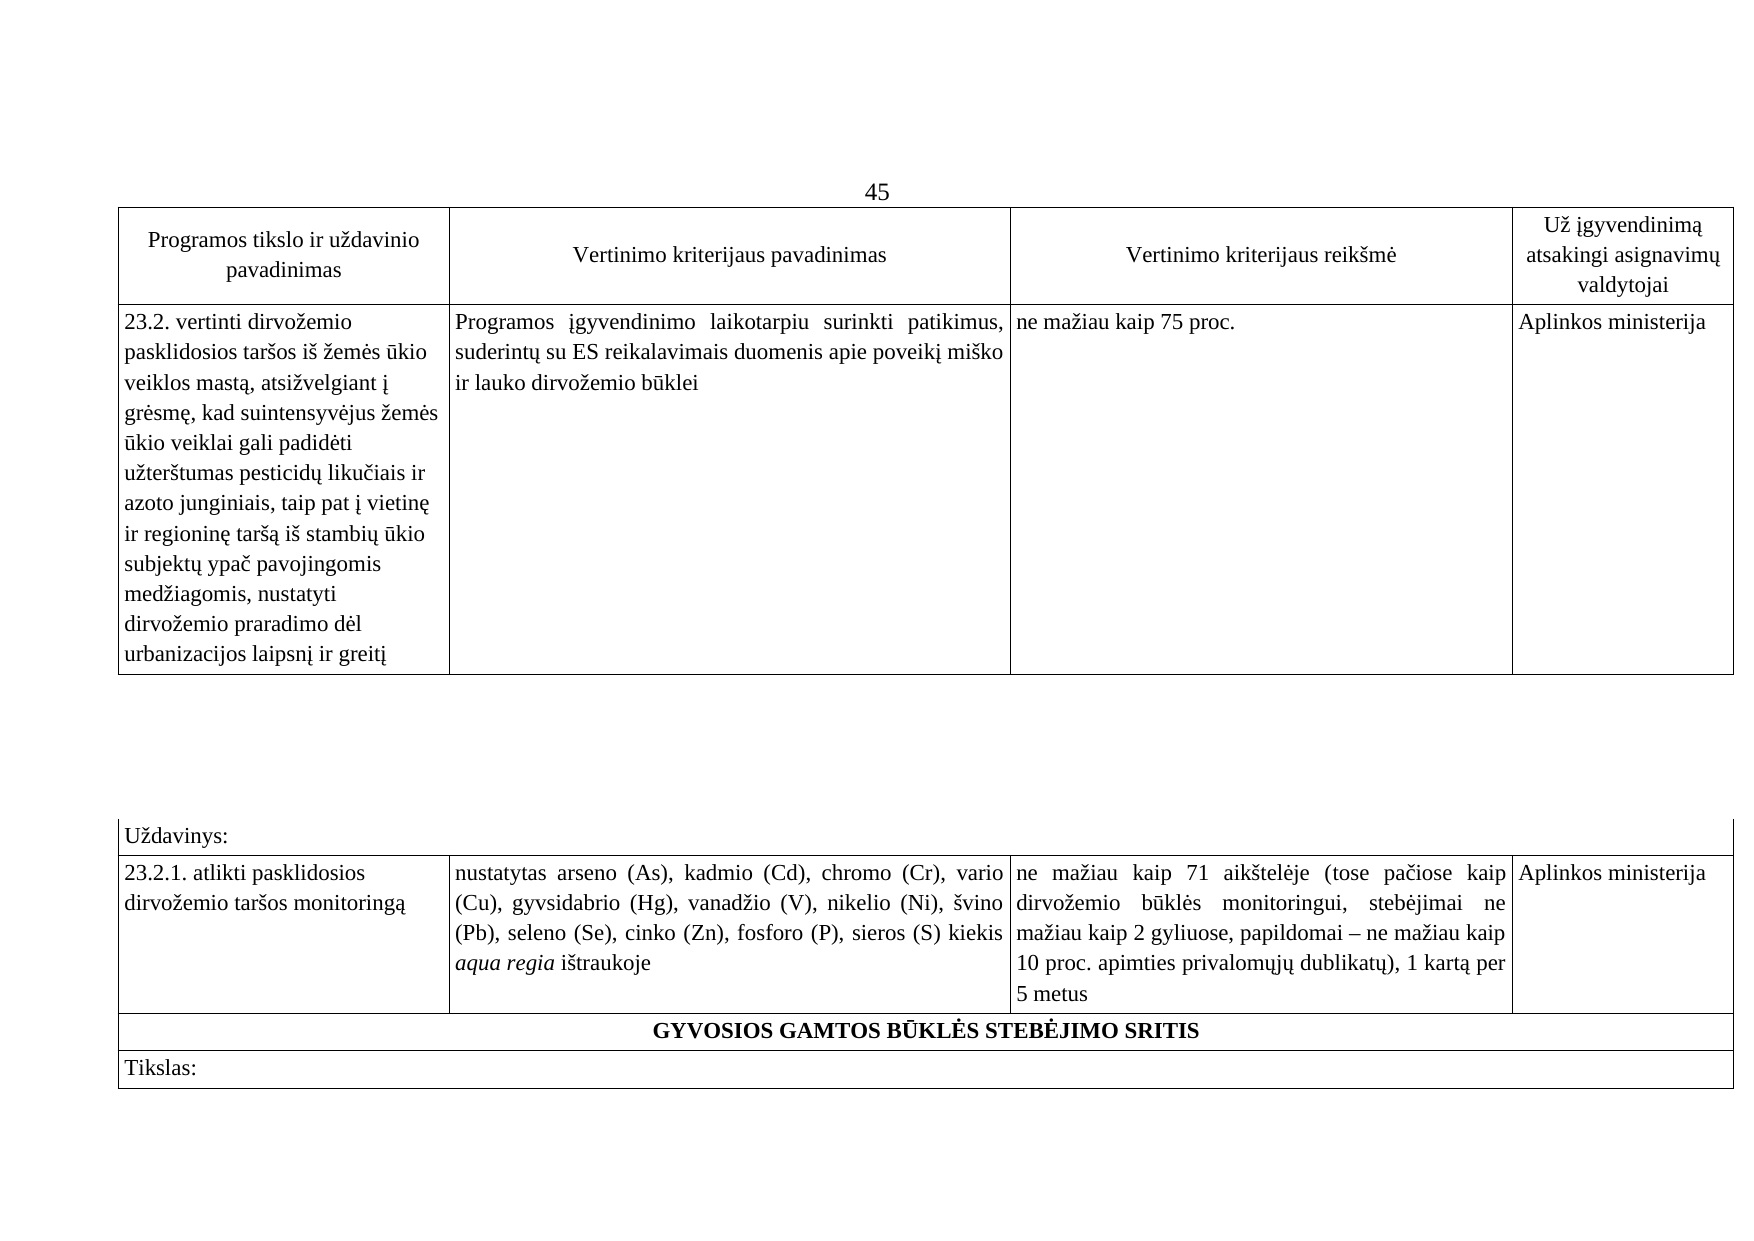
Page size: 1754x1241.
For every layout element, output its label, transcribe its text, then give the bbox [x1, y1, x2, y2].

table_cell [1512, 1051, 1733, 1088]
table_cell [1010, 711, 1512, 747]
table_cell [449, 747, 1010, 783]
table_cell [1010, 819, 1512, 855]
table_cell [1512, 819, 1733, 855]
table_cell Aplinkos ministerija [1513, 305, 1733, 673]
table_cell [449, 1051, 1010, 1088]
table_cell [449, 783, 1010, 819]
table_cell [1512, 747, 1734, 783]
table_cell Tikslas: [119, 1051, 449, 1088]
table_cell [1010, 1051, 1512, 1088]
table_cell [1010, 747, 1512, 783]
table_cell Programos įgyvendinimo laikotarpiu surinkti patikimus, suderintų su ES reikalavimais duomenis apie poveikį miško ir lauko dirvožemio būklei [450, 305, 1010, 673]
table_cell [1010, 675, 1512, 711]
table_header Programos tikslo ir uždavinio pavadinimas [119, 208, 449, 304]
table_cell nustatytas arseno (As), kadmio (Cd), chromo (Cr), vario (Cu), gyvsidabrio (Hg), vanadžio (V), nikelio (Ni), švino (Pb), seleno (Se), cinko (Zn), fosforo (P), sieros (S) kiekis aqua regia ištraukoje [450, 856, 1010, 1013]
table_cell [449, 819, 1010, 855]
table_cell [449, 711, 1010, 747]
table_cell GYVOSIOS GAMTOS BŪKLĖS STEBĖJIMO SRITIS [119, 1014, 1733, 1050]
table_cell ne mažiau kaip 71 aikštelėje (tose pačiose kaip dirvožemio būklės monitoringui, stebėjimai ne mažiau kaip 2 gyliuose, papildomai – ne mažiau kaip 10 proc. apimties privalomųjų dublikatų), 1 kartą per 5 metus [1011, 856, 1512, 1013]
table_cell Aplinkos ministerija [1513, 856, 1733, 1013]
table_cell [1512, 711, 1734, 747]
table_header Vertinimo kriterijaus reikšmė [1011, 208, 1512, 304]
table_cell 23.2.1. atlikti pasklidosios dirvožemio taršos monitoringą [119, 856, 449, 1013]
table_cell [118, 747, 449, 783]
table_cell ne mažiau kaip 75 proc. [1011, 305, 1512, 673]
table_header Už įgyvendinimą atsakingi asignavimų valdytojai [1513, 208, 1733, 304]
table_cell [118, 675, 449, 711]
table_cell 23.2. vertinti dirvožemio pasklidosios taršos iš žemės ūkio veiklos mastą, atsižvelgiant į grėsmę, kad suintensyvėjus žemės ūkio veiklai gali padidėti užterštumas pesticidų likučiais ir azoto junginiais, taip pat į vietinę ir regioninę taršą iš stambių ūkio subjektų ypač pavojingomis medžiagomis, nustatyti dirvožemio praradimo dėl urbanizacijos laipsnį ir greitį [119, 305, 449, 673]
table_header Vertinimo kriterijaus pavadinimas [450, 208, 1010, 304]
table_cell [1010, 783, 1512, 819]
table_cell [449, 675, 1010, 711]
table_cell [118, 783, 449, 819]
table_cell Uždavinys: [119, 819, 449, 855]
table_cell [1512, 783, 1734, 819]
table_cell [1512, 675, 1734, 711]
table_cell [118, 711, 449, 747]
